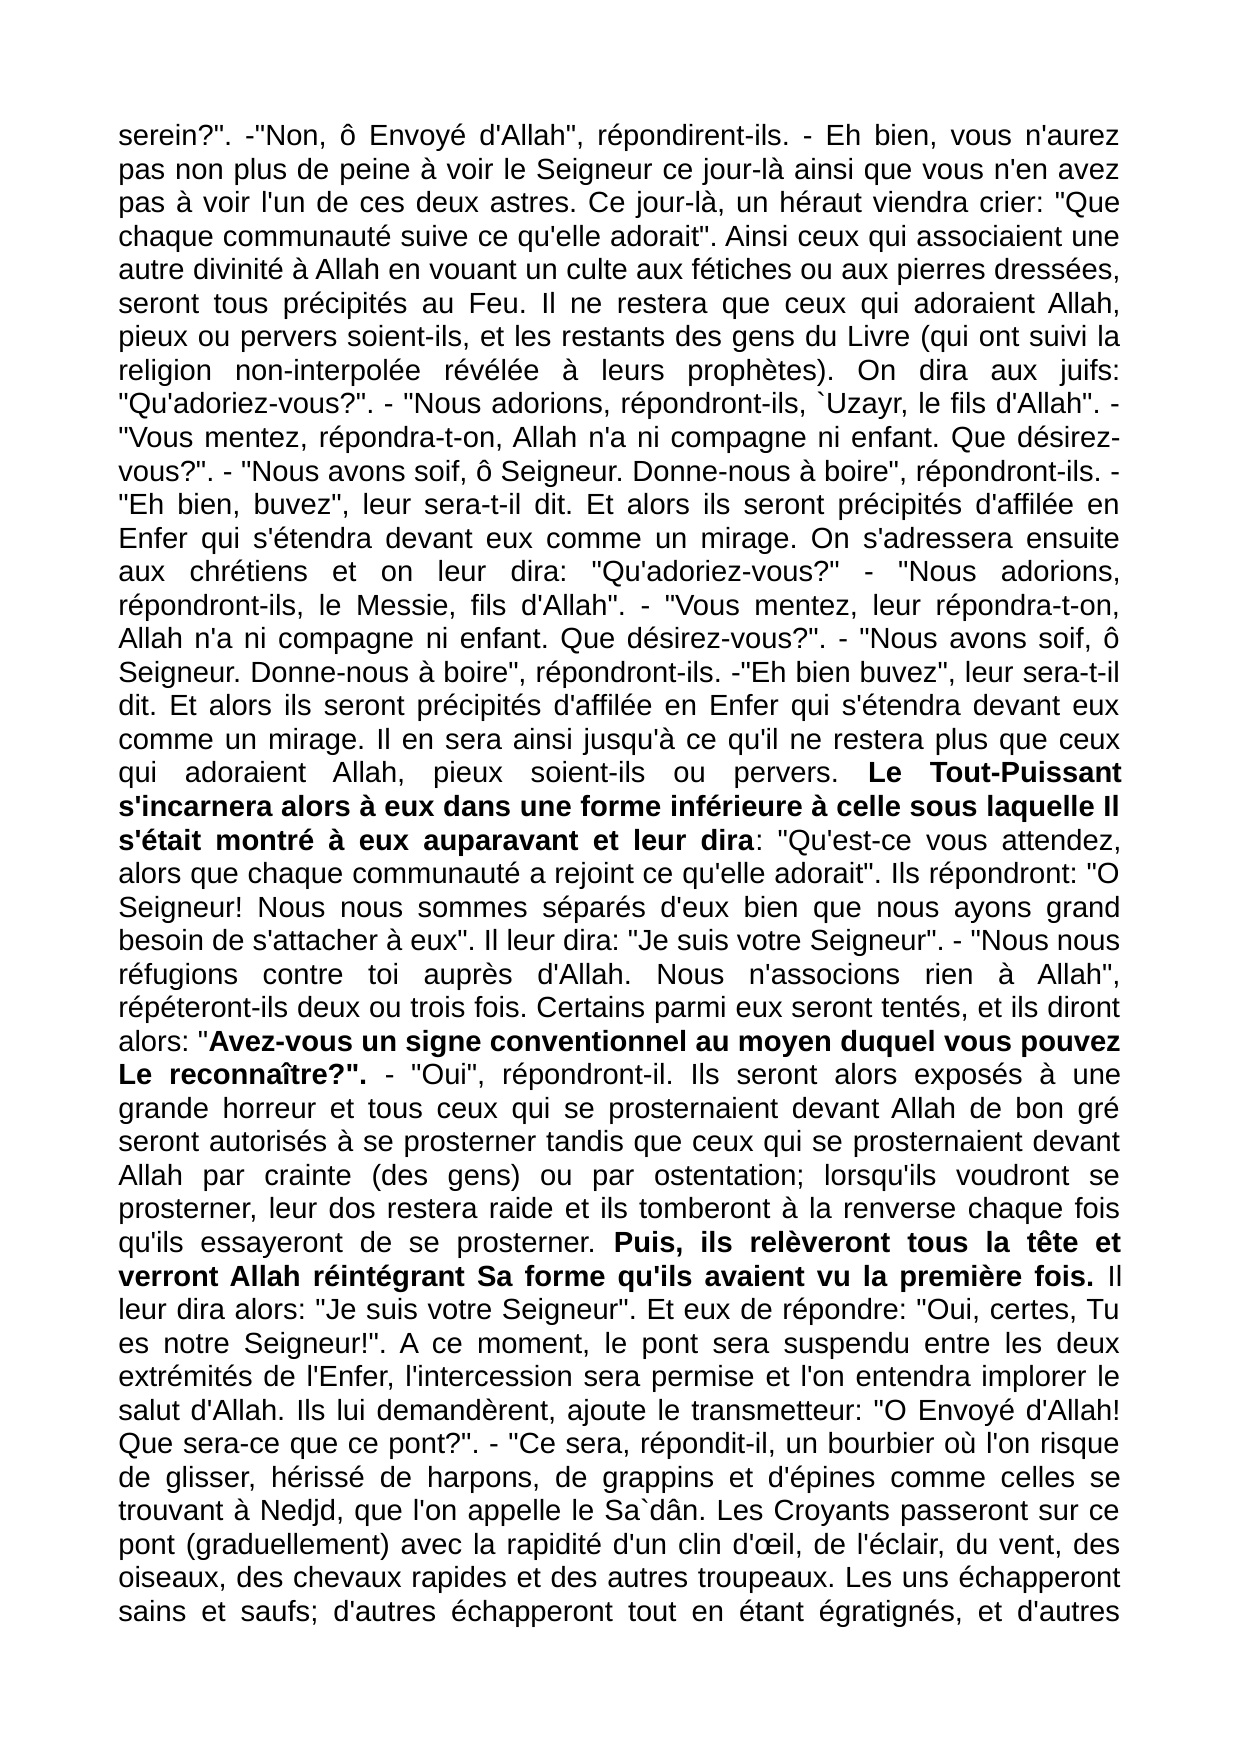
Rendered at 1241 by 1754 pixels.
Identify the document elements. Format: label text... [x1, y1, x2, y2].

text serein?". -"Non, ô Envoyé d'Allah", répondirent-ils. - Eh bien, vous n'aurez pas non plus de peine à voir le Seigneur ce jour-là ainsi que vous n'en avez pas à voir l'un de ces deux astres. Ce jour-là, un héraut viendra crier: "Que chaque communauté suive ce qu'elle adorait". Ainsi ceux qui associaient une autre divinité à Allah en vouant un culte aux fétiches ou aux pierres dressées, seront tous précipités au Feu. Il ne restera que ceux qui adoraient Allah, pieux ou pervers soient-ils, et les restants des gens du Livre (qui ont suivi la religion non-interpolée révélée à leurs prophètes). On dira aux juifs: "Qu'adoriez-vous?". - "Nous adorions, répondront-ils, `Uzayr, le fils d'Allah". - "Vous mentez, répondra-t-on, Allah n'a ni compagne ni enfant. Que désirez-vous?". - "Nous avons soif, ô Seigneur. Donne-nous à boire", répondront-ils. - "Eh bien, buvez", leur sera-t-il dit. Et alors ils seront précipités d'affilée en Enfer qui s'étendra devant eux comme un mirage. On s'adressera ensuite aux chrétiens et on leur dira: "Qu'adoriez-vous?" - "Nous adorions, répondront-ils, le Messie, fils d'Allah". - "Vous mentez, leur répondra-t-on, Allah n'a ni compagne ni enfant. Que désirez-vous?". - "Nous avons soif, ô Seigneur. Donne-nous à boire", répondront-ils. -"Eh bien buvez", leur sera-t-il dit. Et alors ils seront précipités d'affilée en Enfer qui s'étendra devant eux comme un mirage. Il en sera ainsi jusqu'à ce qu'il ne restera plus que ceux qui adoraient Allah, pieux soient-ils ou pervers. Le Tout-Puissant s'incarnera alors à eux dans une forme inférieure à celle sous laquelle Il s'était montré à eux auparavant et leur dira: "Qu'est-ce vous attendez, alors que chaque communauté a rejoint ce qu'elle adorait". Ils répondront: "O Seigneur! Nous nous sommes séparés d'eux bien que nous ayons grand besoin de s'attacher à eux". Il leur dira: "Je suis votre Seigneur". - "Nous nous réfugions contre toi auprès d'Allah. Nous n'associons rien à Allah", répéteront-ils deux ou trois fois. Certains parmi eux seront tentés, et ils diront alors: "Avez-vous un signe conventionnel au moyen duquel vous pouvez Le reconnaître?". - "Oui", répondront-il. Ils seront alors exposés à une grande horreur et tous ceux qui se prosternaient devant Allah de bon gré seront autorisés à se prosterner tandis que ceux qui se prosternaient devant Allah par crainte (des gens) ou par ostentation; lorsqu'ils voudront se prosterner, leur dos restera raide et ils tomberont à la renverse chaque fois qu'ils essayeront de se prosterner. Puis, ils relèveront tous la tête et verront Allah réintégrant Sa forme qu'ils avaient vu la première fois. Il leur dira alors: "Je suis votre Seigneur". Et eux de répondre: "Oui, certes, Tu es notre Seigneur!". A ce moment, le pont sera suspendu entre les deux extrémités de l'Enfer, l'intercession sera permise et l'on entendra implorer le salut d'Allah. Ils lui demandèrent, ajoute le transmetteur: "O Envoyé d'Allah! Que sera-ce que ce pont?". - "Ce sera, répondit-il, un bourbier où l'on risque de glisser, hérissé de harpons, de grappins et d'épines comme celles se trouvant à Nedjd, que l'on appelle le Sa`dân. Les Croyants passeront sur ce pont (graduellement) avec la rapidité d'un clin d'œil, de l'éclair, du vent, des oiseaux, des chevaux rapides et des autres troupeaux. Les uns échapperont sains et saufs; d'autres échapperont tout en étant égratignés, et d'autres [118, 118, 1122, 1627]
